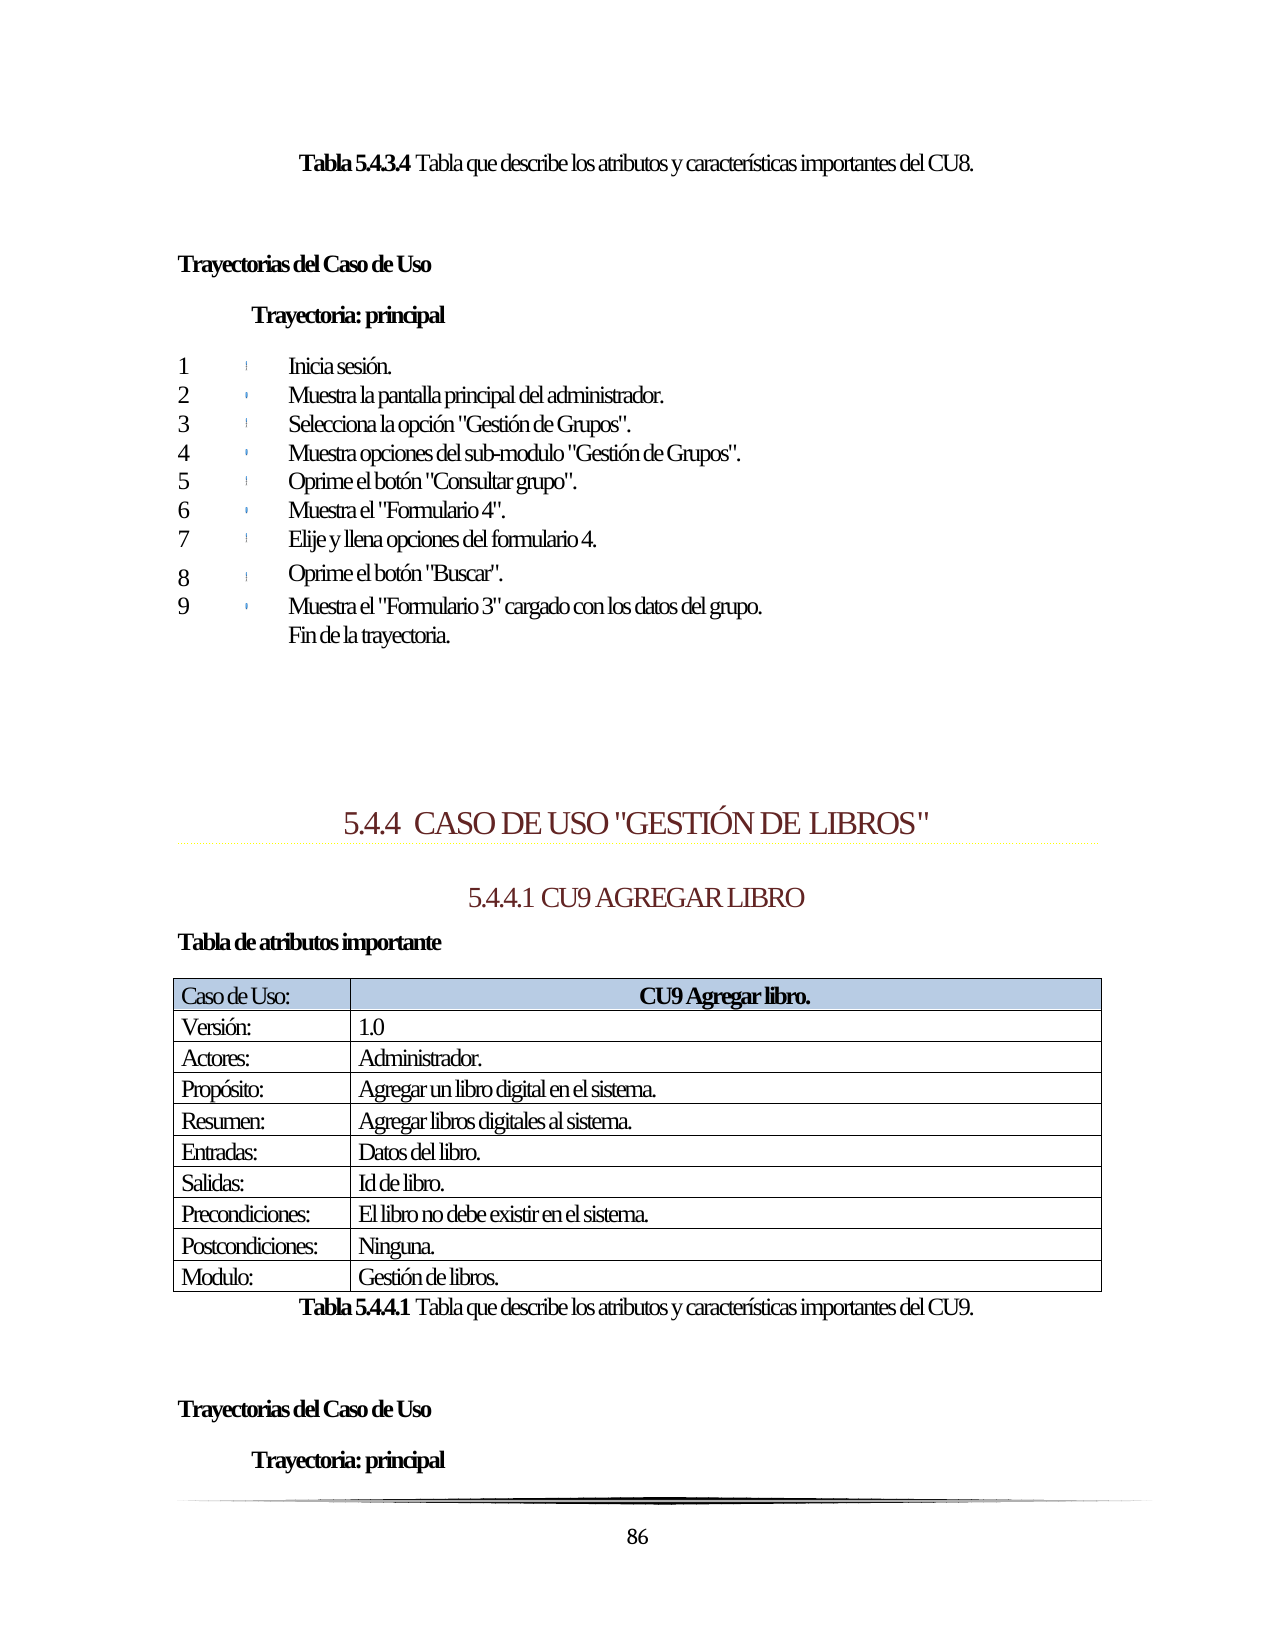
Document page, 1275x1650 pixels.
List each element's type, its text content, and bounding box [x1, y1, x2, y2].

table_cell [222, 466, 281, 495]
table_header [222, 351, 281, 380]
text Tabla de atributos importante [177, 927, 1098, 956]
table_cell [222, 409, 281, 438]
table_cell Precondiciones: [174, 1198, 350, 1228]
table_cell Salidas: [174, 1167, 350, 1197]
table_cell 1.0 [351, 1011, 1101, 1041]
table_cell Selecciona la opción "Gestión de Grupos". [281, 409, 1107, 438]
table_cell Resumen: [174, 1104, 350, 1134]
table_cell [222, 380, 281, 409]
table_cell Muestra la pantalla principal del administrador. [281, 380, 1107, 409]
table_cell Oprime el botón "Buscar". [281, 553, 1107, 591]
table_cell El libro no debe existir en el sistema. [351, 1198, 1101, 1228]
text Trayectorias del Caso de Uso [177, 1394, 1098, 1422]
subtitle 5.4.4.1 CU9 AGREGAR LIBRO [177, 880, 1098, 913]
table_cell [170, 620, 222, 649]
subtitle 5.4.4 Caso de Uso "Gestión de LIBROS" [177, 803, 1098, 844]
text Tabla 5.4.4.1 Tabla que describe los atributos y características importantes del CU9. [177, 1292, 1098, 1321]
picture [177, 1497, 1153, 1505]
table_cell [222, 524, 281, 553]
table_cell Datos del libro. [351, 1136, 1101, 1166]
table_cell Propósito: [174, 1073, 350, 1103]
table_cell Entradas: [174, 1136, 350, 1166]
table_header Caso de Uso: [174, 979, 350, 1009]
table_header CU9 Agregar libro. [351, 979, 1101, 1009]
table_cell Postcondiciones: [174, 1229, 350, 1259]
table_cell Agregar un libro digital en el sistema. [351, 1073, 1101, 1103]
table_cell 5 [170, 466, 222, 495]
table_cell Actores: [174, 1042, 350, 1072]
table_header 1 [170, 351, 222, 380]
table_cell Gestión de libros. [351, 1261, 1101, 1291]
table_cell 9 [170, 591, 222, 620]
table_cell Muestra el "Formulario 3" cargado con los datos del grupo. [281, 591, 1107, 620]
text Trayectoria: principal [177, 300, 1098, 329]
table_cell Administrador. [351, 1042, 1101, 1072]
table_cell Muestra opciones del sub-modulo "Gestión de Grupos". [281, 438, 1107, 466]
table_cell [222, 620, 281, 649]
table_cell 4 [170, 438, 222, 466]
table_cell [222, 495, 281, 524]
table_cell Fin de la trayectoria. [281, 620, 1107, 649]
table_cell Agregar libros digitales al sistema. [351, 1104, 1101, 1134]
table_cell 7 [170, 524, 222, 553]
table_cell Muestra el "Formulario 4". [281, 495, 1107, 524]
table_cell [222, 553, 281, 591]
text Trayectorias del Caso de Uso [177, 249, 1098, 278]
table_cell [222, 438, 281, 466]
table_header Inicia sesión. [281, 351, 1107, 380]
table_cell 6 [170, 495, 222, 524]
text Trayectoria: principal [177, 1445, 1098, 1473]
table_cell 8 [170, 553, 222, 591]
table_cell Ninguna. [351, 1229, 1101, 1259]
table_cell Versión: [174, 1011, 350, 1041]
table_cell [222, 591, 281, 620]
table_cell Oprime el botón "Consultar grupo". [281, 466, 1107, 495]
table_cell Elije y llena opciones del formulario 4. [281, 524, 1107, 553]
table_cell 3 [170, 409, 222, 438]
table_cell Id de libro. [351, 1167, 1101, 1197]
table_cell Modulo: [174, 1261, 350, 1291]
text Tabla 5.4.3.4 Tabla que describe los atributos y características importantes del CU8. [177, 148, 1098, 176]
table_cell 2 [170, 380, 222, 409]
